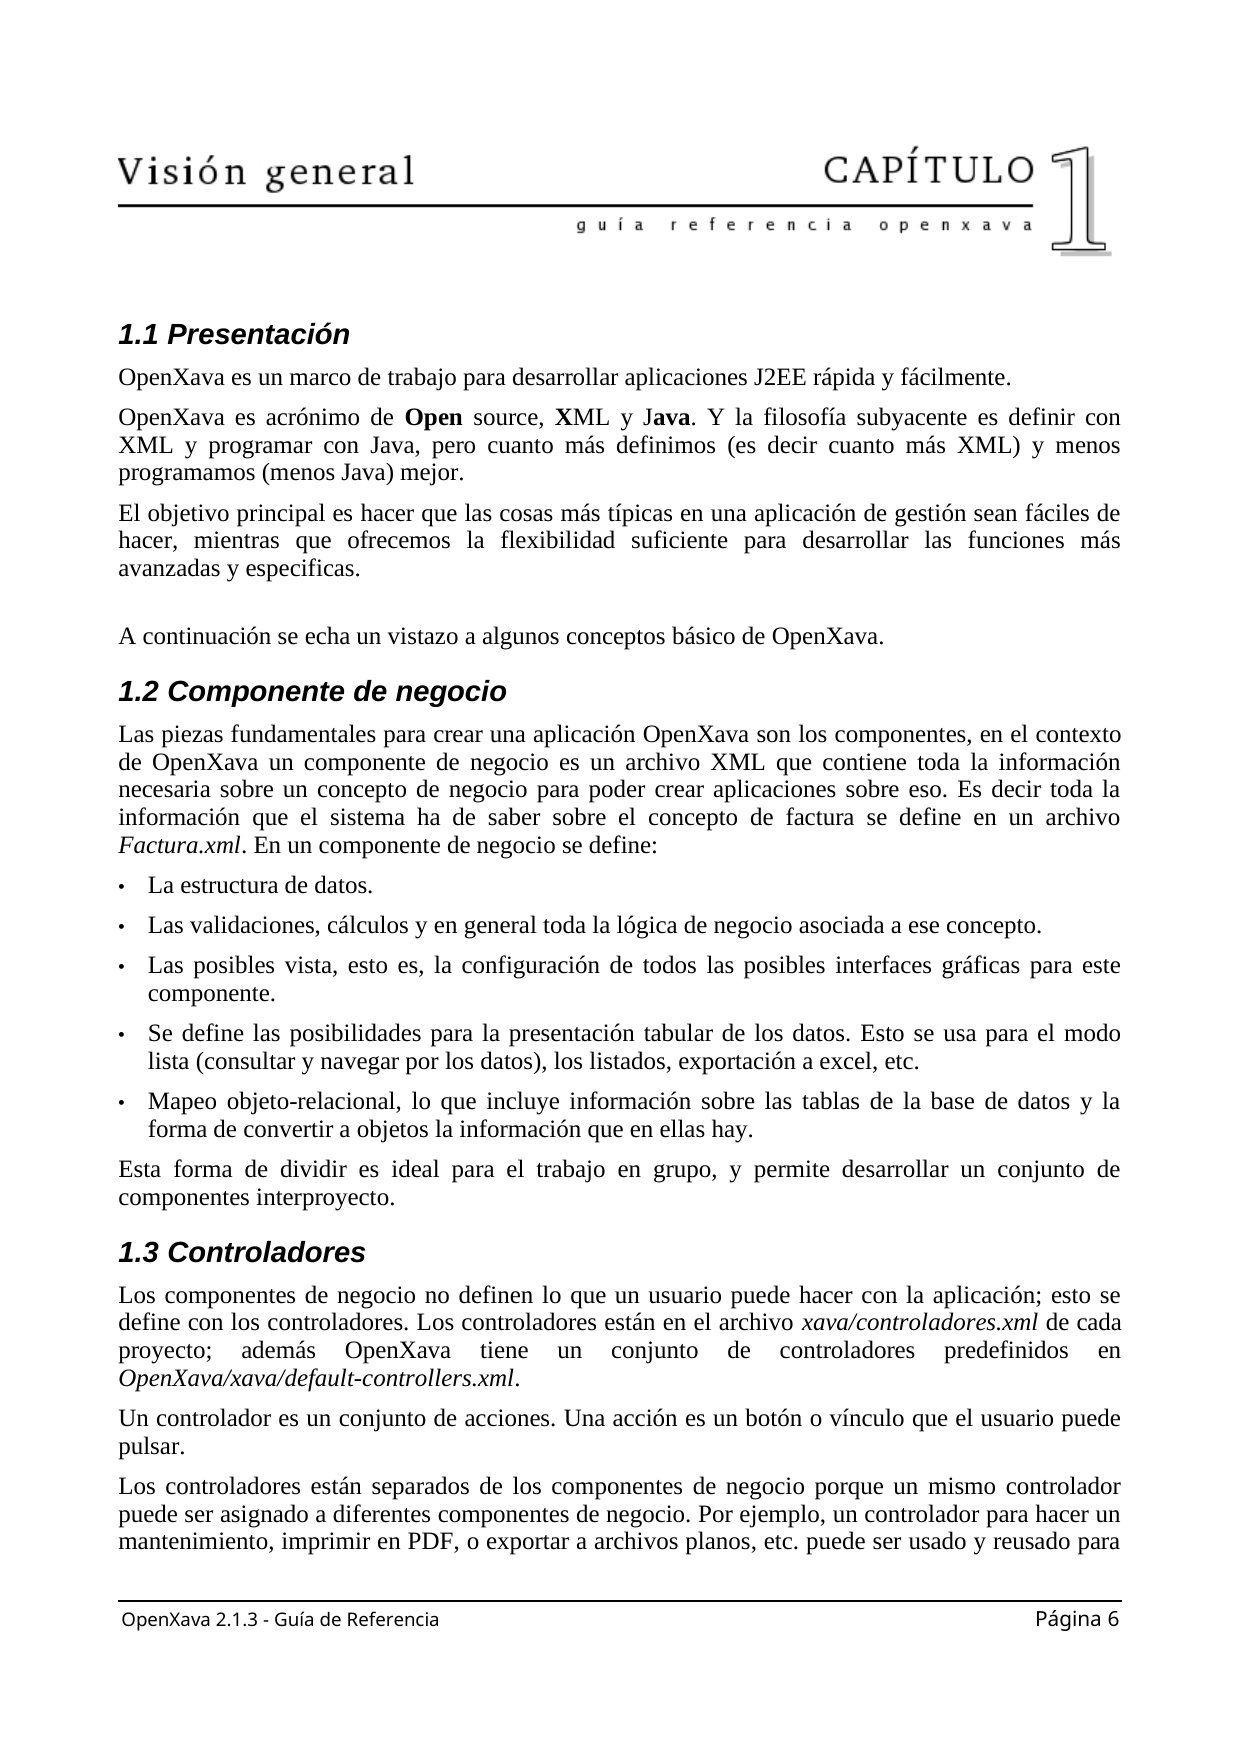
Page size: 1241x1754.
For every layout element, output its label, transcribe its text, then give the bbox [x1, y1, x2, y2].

text OpenXava es acrónimo de Open source, XML y Java. Y la filosofía subyacente es definir con XML y programar con Java, pero cuanto más definimos (es decir cuanto más XML) y menos programamos (menos Java) mejor. [118, 403, 1122, 486]
text Un controlador es un conjunto de acciones. Una acción es un botón o vínculo que el usuario puede pulsar. [118, 1404, 1122, 1459]
list Las posibles vista, esto es, la configuración de todos las posibles interfaces gráficas para este componente. [118, 951, 1122, 1007]
subtitle Presentación [118, 318, 1122, 350]
subtitle Componente de negocio [118, 675, 1122, 707]
list Las validaciones, cálculos y en general toda la lógica de negocio asociada a ese concepto. [118, 911, 1122, 939]
text Las piezas fundamentales para crear una aplicación OpenXava son los componentes, en el contexto de OpenXava un componente de negocio es un archivo XML que contiene toda la información necesaria sobre un concepto de negocio para poder crear aplicaciones sobre eso. Es decir toda la información que el sistema ha de saber sobre el concepto de factura se define en un archivo Factura.xml. En un componente de negocio se define: [118, 720, 1122, 858]
text El objetivo principal es hacer que las cosas más típicas en una aplicación de gestión sean fáciles de hacer, mientras que ofrecemos la flexibilidad suficiente para desarrollar las funciones más avanzadas y especificas. [118, 499, 1122, 582]
text A continuación se echa un vistazo a algunos conceptos básico de OpenXava. [118, 622, 1122, 650]
list Se define las posibilidades para la presentación tabular de los datos. Esto se usa para el modo lista (consultar y navegar por los datos), los listados, exportación a excel, etc. [118, 1019, 1122, 1075]
subtitle Visión general [118, 288, 1122, 293]
text Los componentes de negocio no definen lo que un usuario puede hacer con la aplicación; esto se define con los controladores. Los controladores están en el archivo xava/controladores.xml de cada proyecto; además OpenXava tiene un conjunto de controladores predefinidos en OpenXava/xava/default-controllers.xml. [118, 1281, 1122, 1392]
text Los controladores están separados de los componentes de negocio porque un mismo controlador puede ser asignado a diferentes componentes de negocio. Por ejemplo, un controlador para hacer un mantenimiento, imprimir en PDF, o exportar a archivos planos, etc. puede ser usado y reusado para [118, 1472, 1122, 1555]
text Esta forma de dividir es ideal para el trabajo en grupo, y permite desarrollar un conjunto de componentes interproyecto. [118, 1155, 1122, 1211]
list Mapeo objeto-relacional, lo que incluye información sobre las tablas de la base de datos y la forma de convertir a objetos la información que en ellas hay. [118, 1087, 1122, 1143]
text OpenXava es un marco de trabajo para desarrollar aplicaciones J2EE rápida y fácilmente. [118, 363, 1122, 391]
picture [118, 118, 1122, 288]
list La estructura de datos. [118, 871, 1122, 899]
subtitle Controladores [118, 1236, 1122, 1268]
